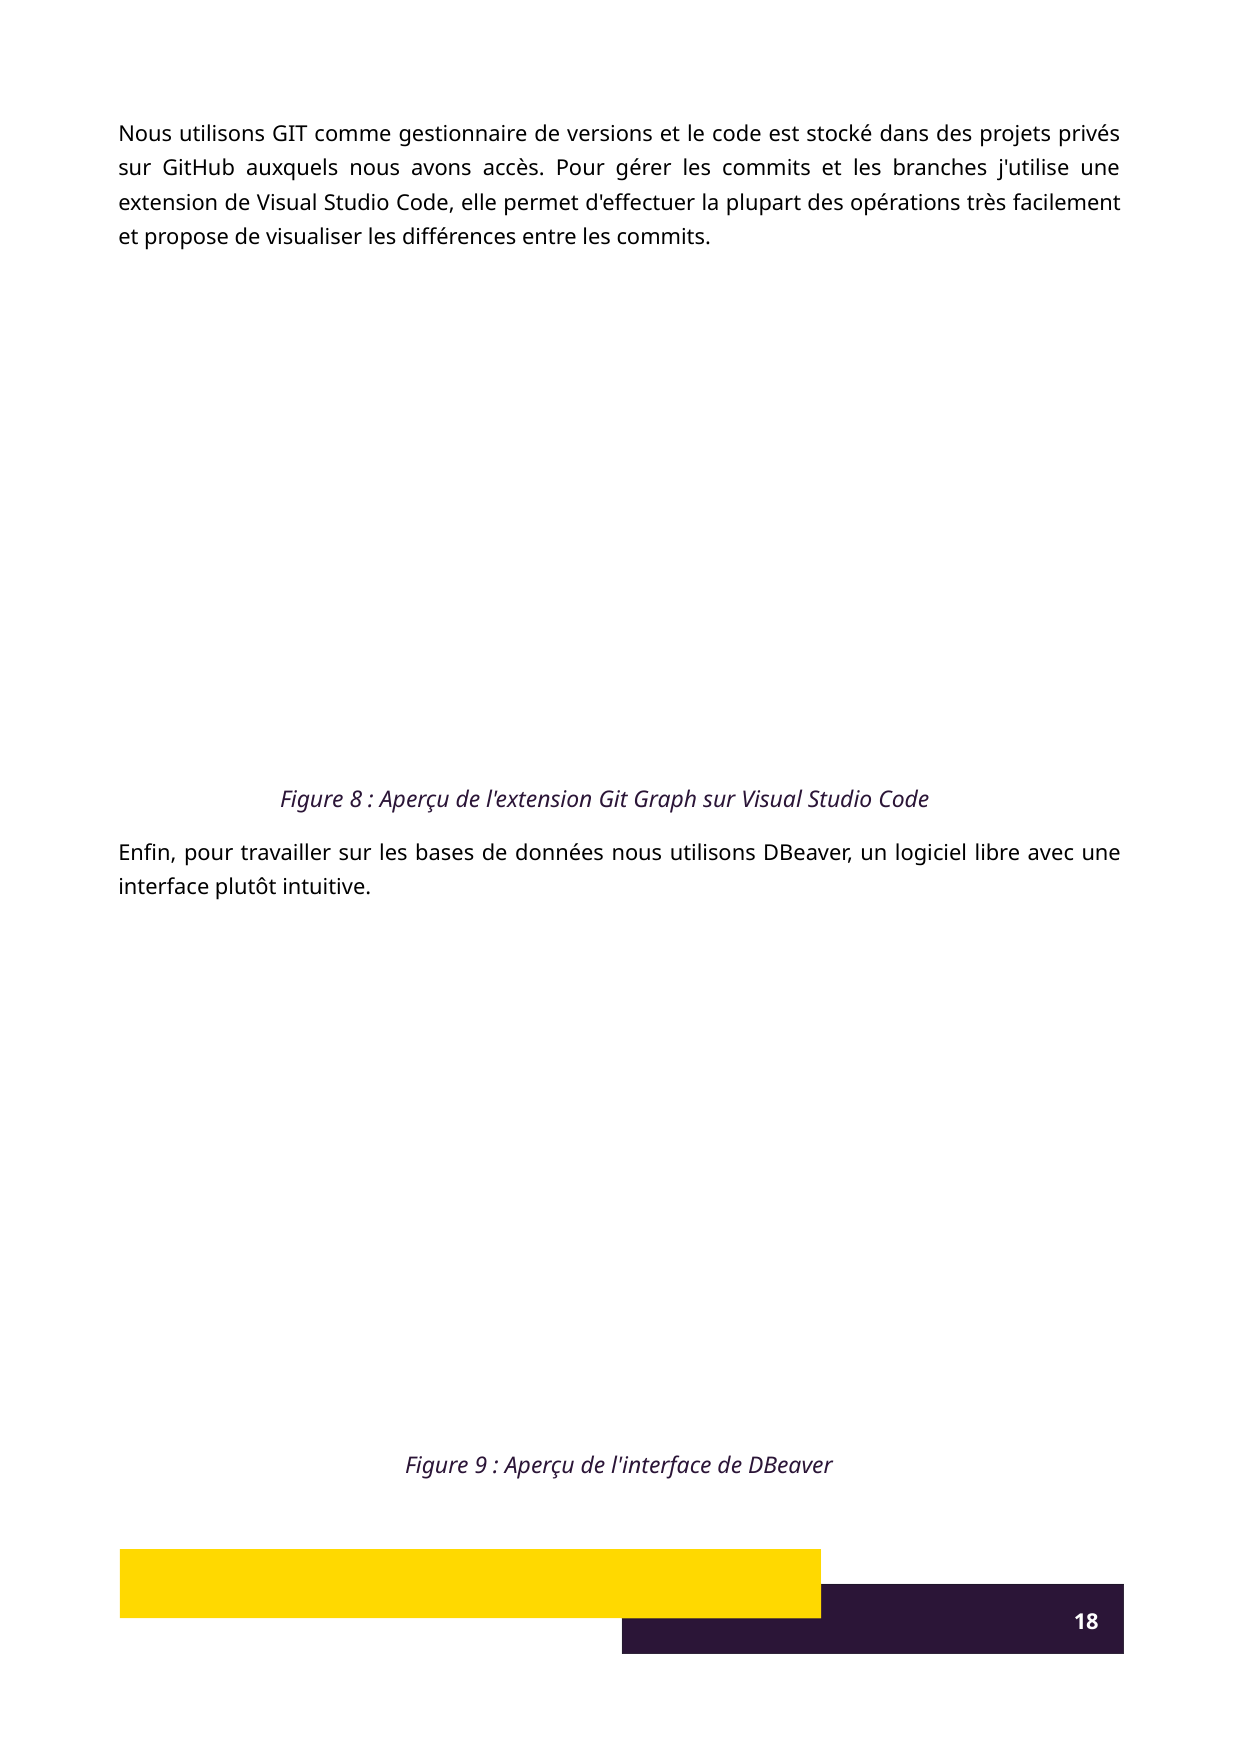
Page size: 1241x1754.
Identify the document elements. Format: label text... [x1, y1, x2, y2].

text Figure 9 : Aperçu de l'interface de DBeaver [167, 908, 1073, 1481]
text Figure 8 : Aperçu de l'extension Git Graph sur Visual Studio Code [118, 267, 1094, 814]
text Enfin, pour travailler sur les bases de données nous utilisons DBeaver, un logiciel libre avec une interface plutôt intuitive. [118, 836, 1122, 900]
picture [119, 1549, 1124, 1654]
text Nous utilisons GIT comme gestionnaire de versions et le code est stocké dans des projets privés sur GitHub auxquels nous avons accès. Pour gérer les commits et les branches j'utilise une extension de Visual Studio Code, elle permet d'effectuer la plupart des opérations très facilement et propose de visualiser les différences entre les commits. [118, 118, 1122, 250]
